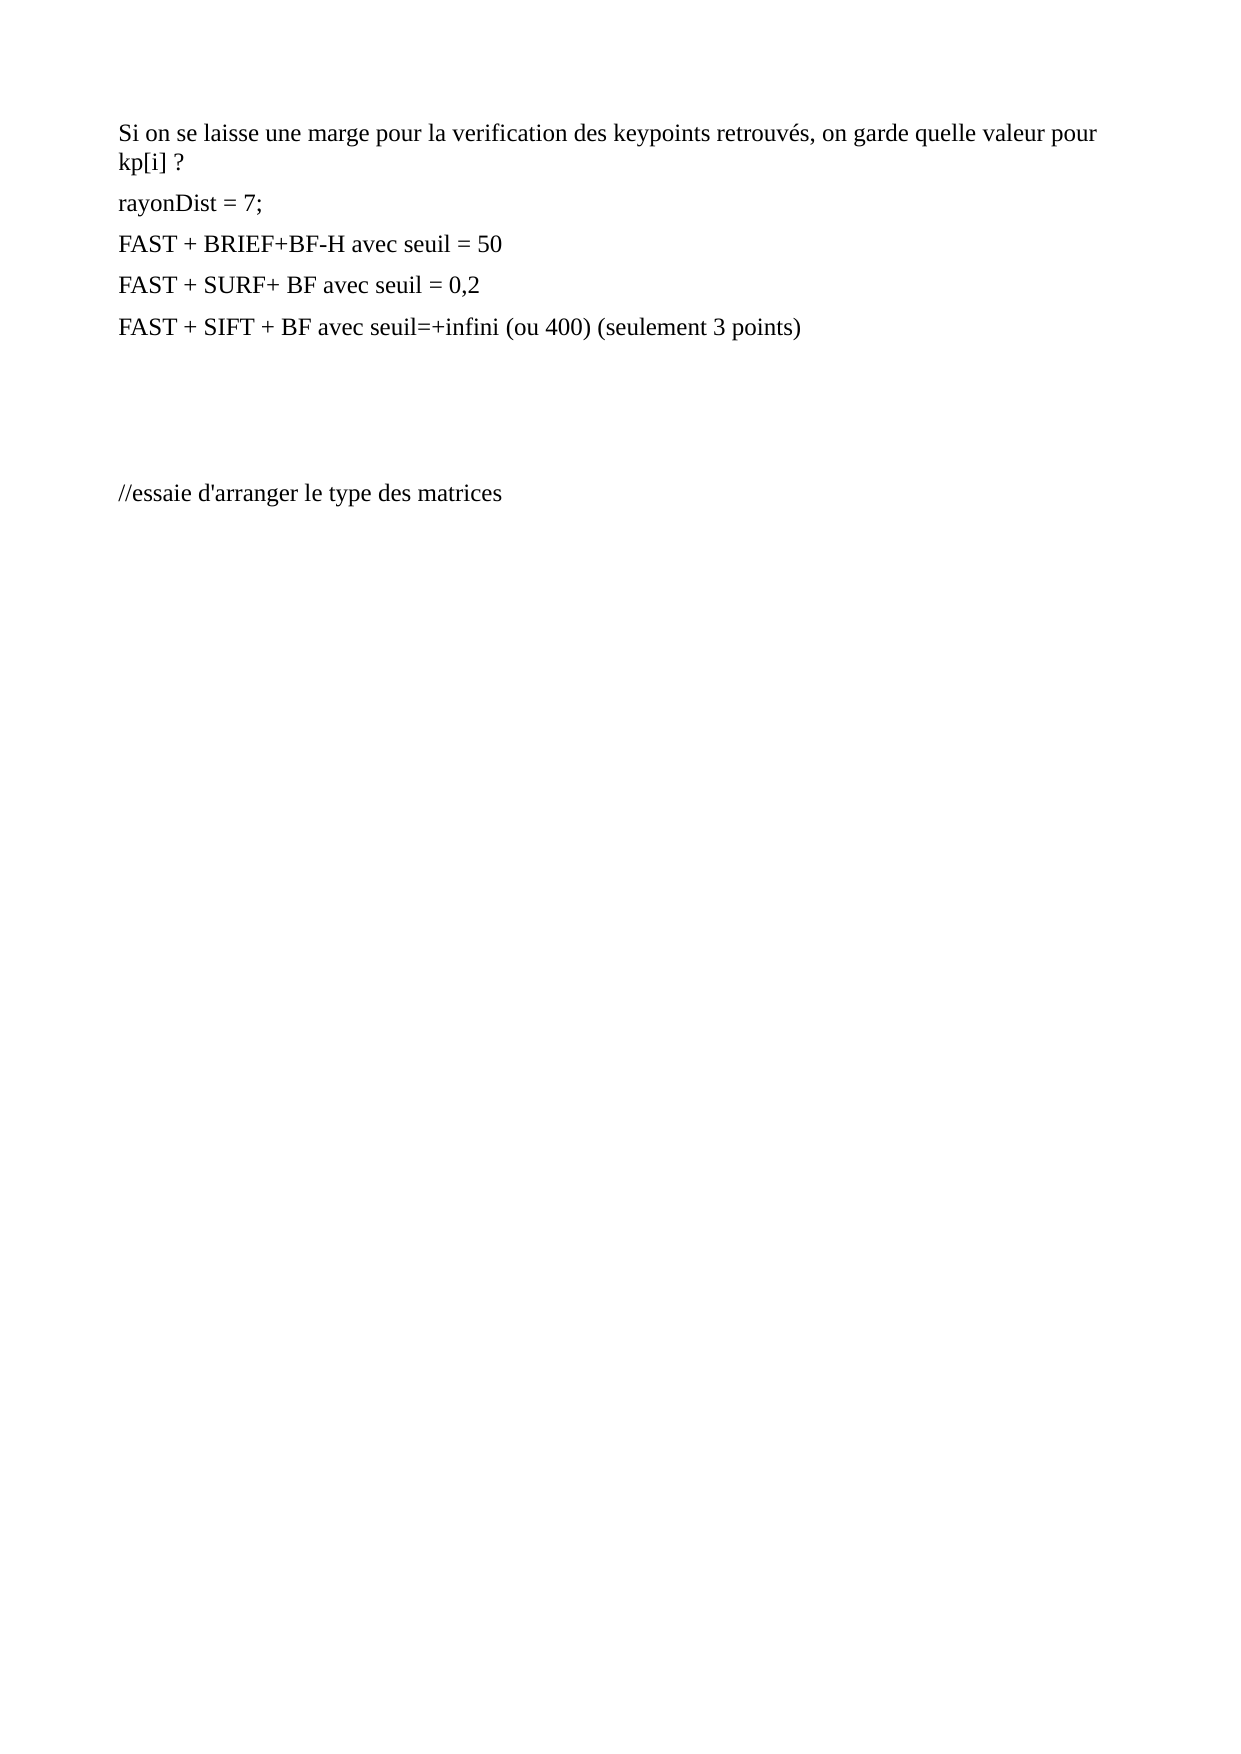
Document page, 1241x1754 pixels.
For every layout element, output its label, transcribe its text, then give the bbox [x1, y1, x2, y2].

text FAST + SURF+ BF avec seuil = 0,2 [118, 271, 1122, 299]
text rayonDist = 7; [118, 188, 1122, 217]
text FAST + BRIEF+BF-H avec seuil = 50 [118, 229, 1122, 258]
text Si on se laisse une marge pour la verification des keypoints retrouvés, on garde quelle valeur pour kp[i] ? [118, 118, 1122, 176]
text //essaie d'arranger le type des matrices [118, 478, 1122, 507]
text FAST + SIFT + BF avec seuil=+infini (ou 400) (seulement 3 points) [118, 312, 1122, 341]
